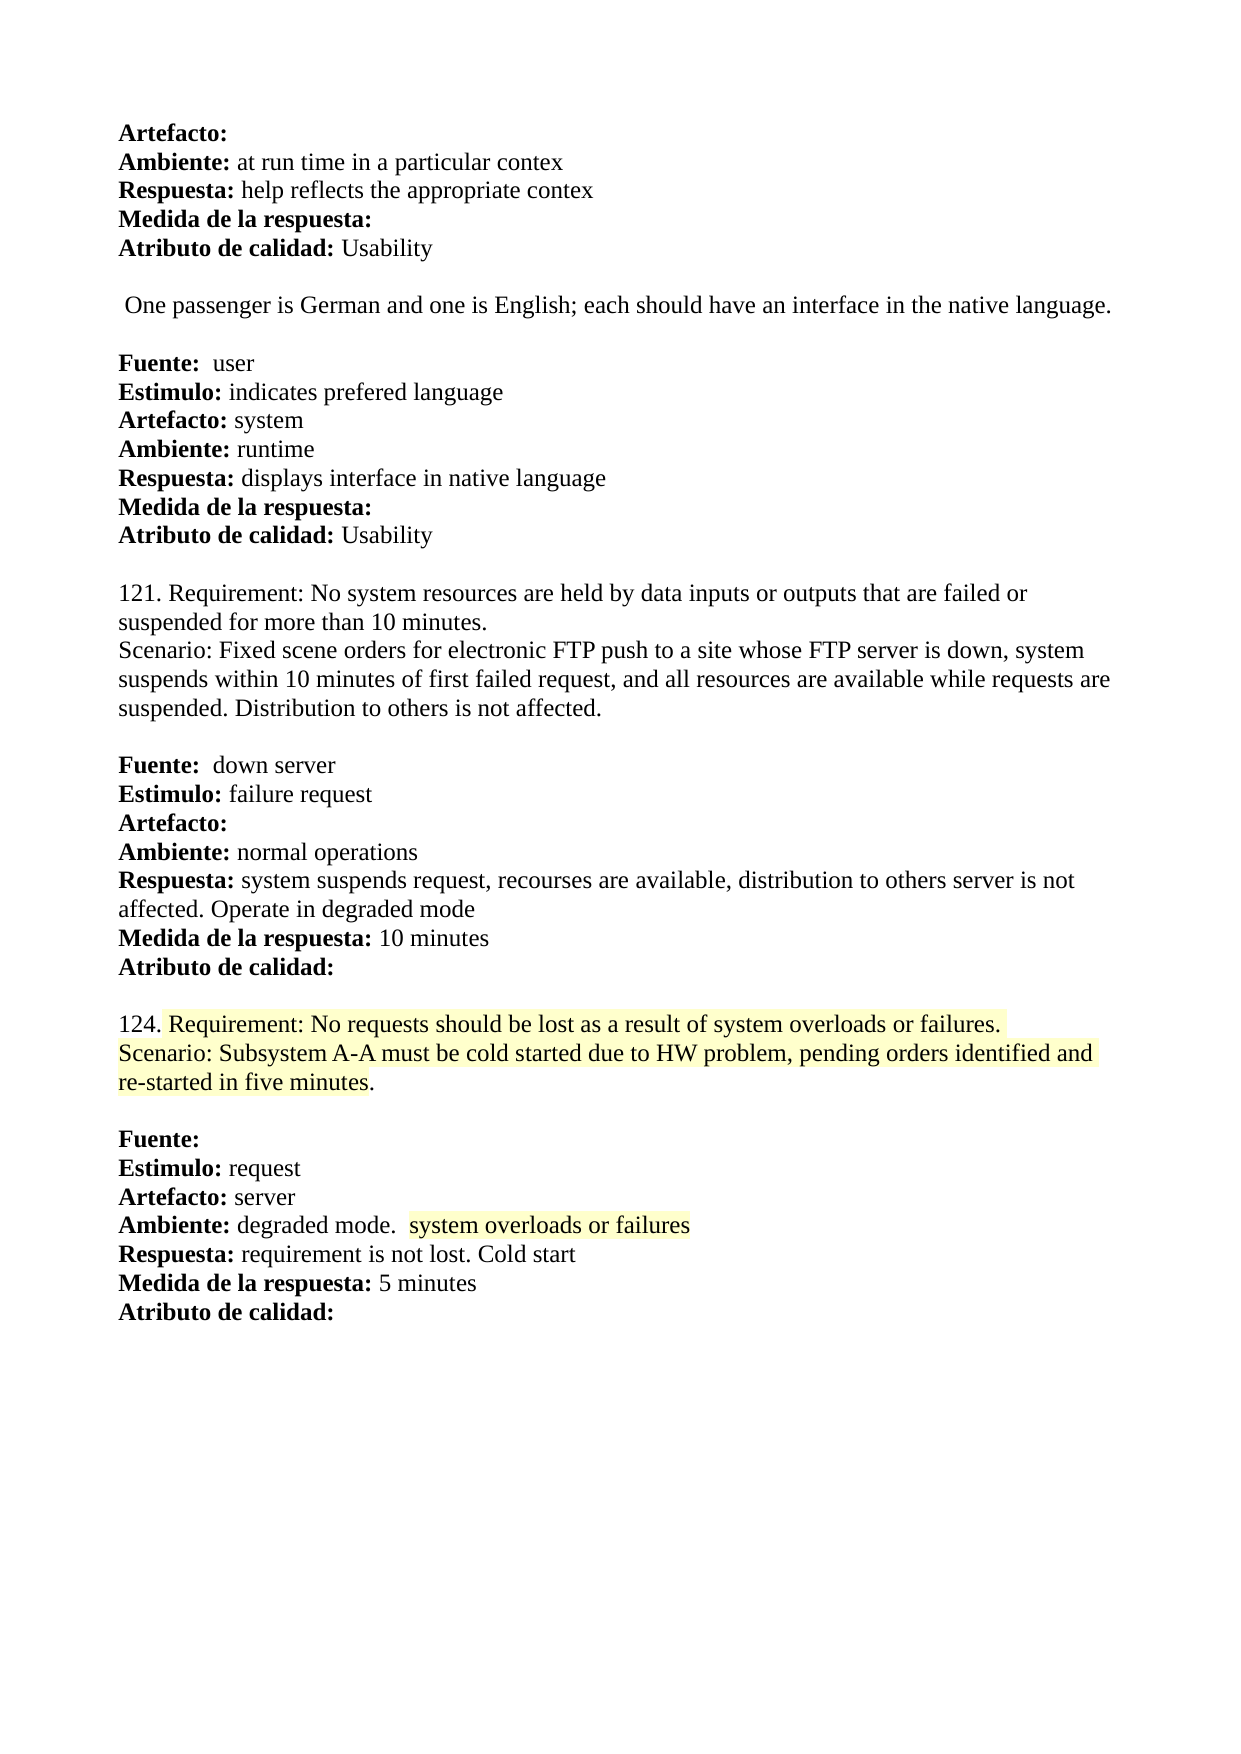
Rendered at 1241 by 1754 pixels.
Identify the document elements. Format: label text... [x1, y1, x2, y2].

text Estimulo: failure request [118, 779, 1122, 808]
text Ambiente: at run time in a particular contex [118, 147, 1122, 176]
text Ambiente: normal operations [118, 837, 1122, 866]
text Respuesta: displays interface in native language [118, 463, 1122, 492]
text Scenario: Subsystem A-A must be cold started due to HW problem, pending orders identified and re-started in five minutes. [118, 1038, 1122, 1096]
text Fuente: user [118, 348, 1122, 377]
text 121. Requirement: No system resources are held by data inputs or outputs that are failed or suspended for more than 10 minutes. [118, 578, 1122, 636]
text Artefacto: system [118, 406, 1122, 434]
text Scenario: Fixed scene orders for electronic FTP push to a site whose FTP server is down, system suspends within 10 minutes of first failed request, and all resources are available while requests are suspended. Distribution to others is not affected. [118, 636, 1122, 722]
text Medida de la respuesta: 10 minutes [118, 923, 1122, 952]
text Atributo de calidad: [118, 952, 1122, 981]
text Medida de la respuesta: 5 minutes [118, 1268, 1122, 1297]
text Artefacto: server [118, 1182, 1122, 1211]
text Atributo de calidad: Usability [118, 233, 1122, 262]
text Respuesta: help reflects the appropriate contex [118, 176, 1122, 204]
text Atributo de calidad: [118, 1297, 1122, 1326]
text Medida de la respuesta: [118, 492, 1122, 521]
text Atributo de calidad: Usability [118, 521, 1122, 549]
text Estimulo: request [118, 1153, 1122, 1182]
text 124. Requirement: No requests should be lost as a result of system overloads or failures. [118, 1009, 1122, 1038]
text Ambiente: runtime [118, 434, 1122, 463]
text Medida de la respuesta: [118, 204, 1122, 233]
text One passenger is German and one is English; each should have an interface in the native language. [118, 291, 1122, 319]
text Ambiente: degraded mode. system overloads or failures [118, 1211, 1122, 1239]
text Respuesta: system suspends request, recourses are available, distribution to others server is not affected. Operate in degraded mode [118, 866, 1122, 923]
text Artefacto: [118, 808, 1122, 837]
text Respuesta: requirement is not lost. Cold start [118, 1239, 1122, 1268]
text Artefacto: [118, 118, 1122, 147]
text Fuente: down server [118, 751, 1122, 779]
text Fuente: [118, 1124, 1122, 1153]
text Estimulo: indicates prefered language [118, 377, 1122, 406]
